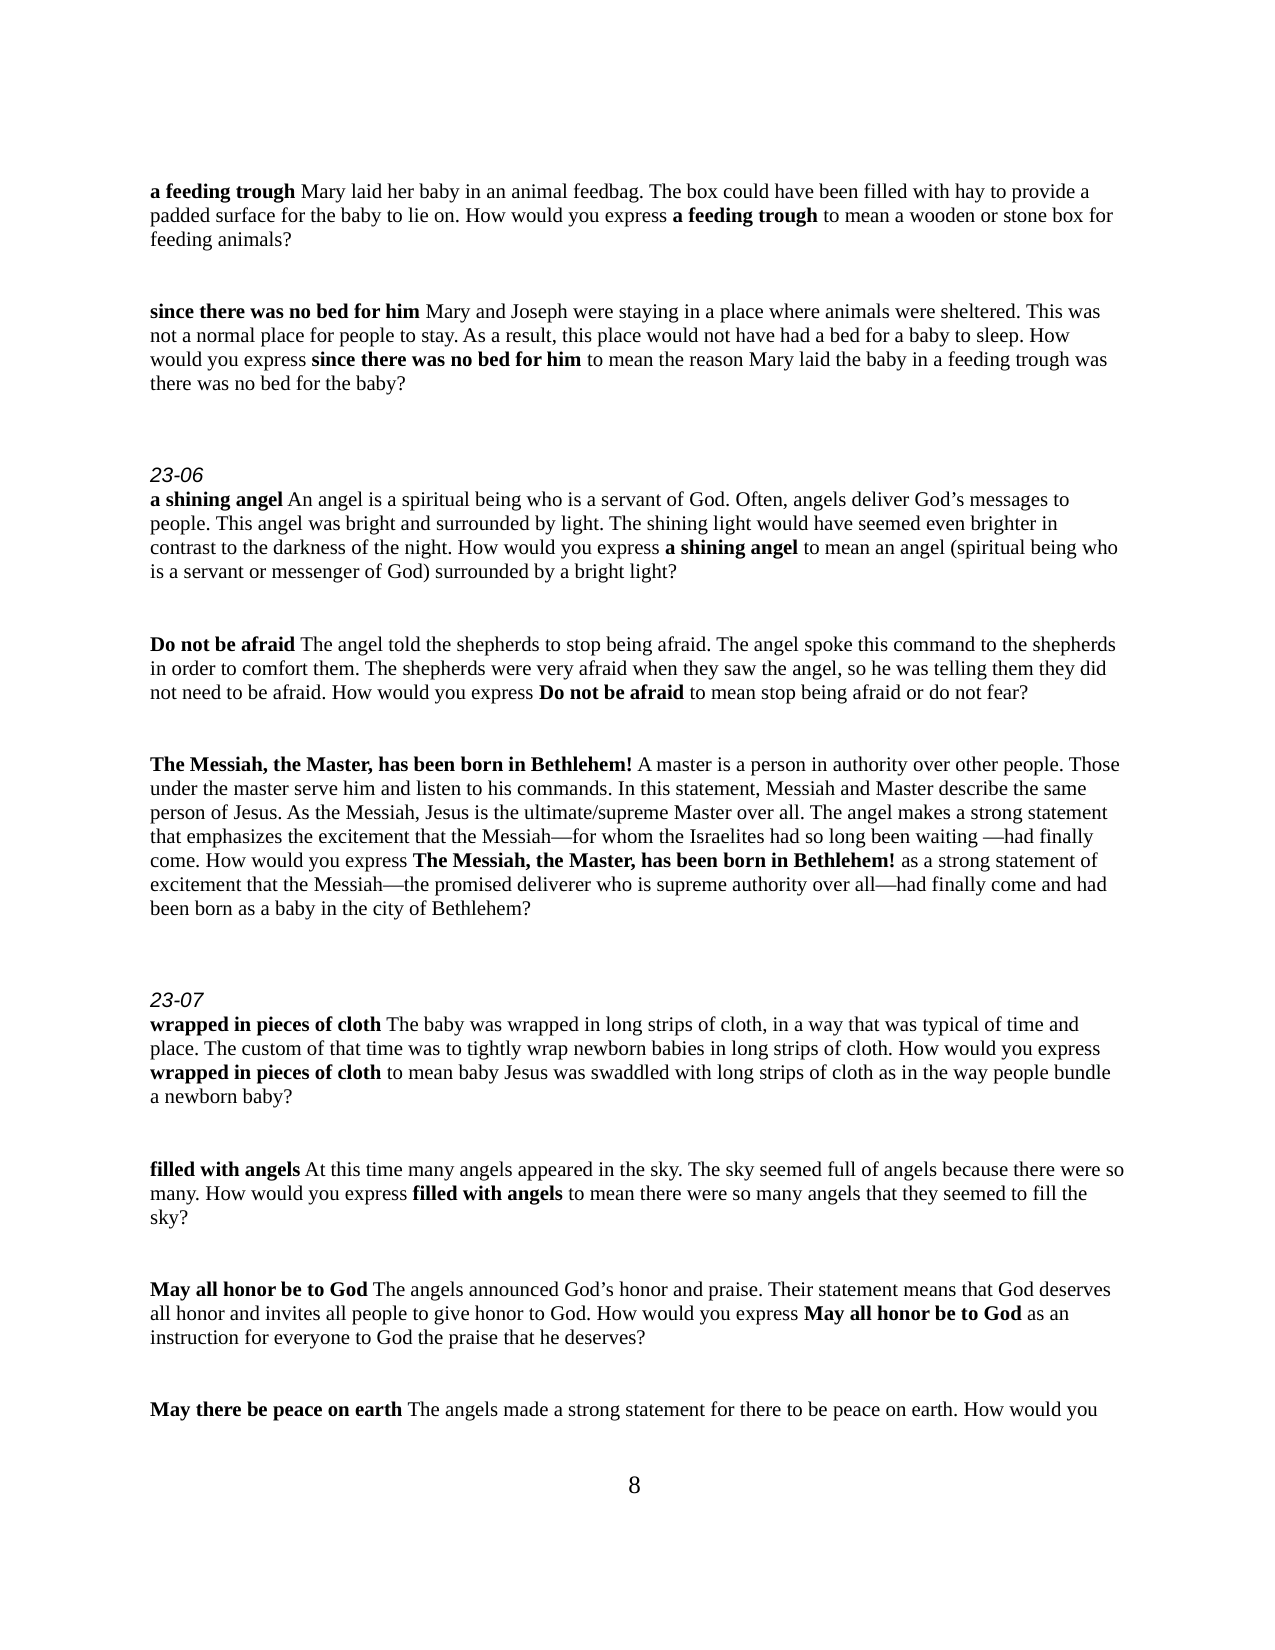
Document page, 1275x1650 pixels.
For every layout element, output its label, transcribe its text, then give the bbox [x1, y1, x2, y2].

text filled with angels At this time many angels appeared in the sky. The sky seemed full of angels because there were so many. How would you express filled with angels to mean there were so many angels that they seemed to fill the sky? [150, 1157, 1125, 1229]
text May all honor be to God The angels announced God’s honor and praise. Their statement means that God deserves all honor and invites all people to give honor to God. How would you express May all honor be to God as an instruction for everyone to God the praise that he deserves? [150, 1277, 1125, 1349]
subtitle 23-06 [150, 463, 1125, 487]
text The Messiah, the Master, has been born in Bethlehem! A master is a person in authority over other people. Those under the master serve him and listen to his commands. In this statement, Messiah and Master describe the same person of Jesus. As the Messiah, Jesus is the ultimate/supreme Master over all. The angel makes a strong statement that emphasizes the excitement that the Messiah—for whom the Israelites had so long been waiting —had finally come. How would you express The Messiah, the Master, has been born in Bethlehem! as a strong statement of excitement that the Messiah—the promised deliverer who is supreme authority over all—had finally come and had been born as a baby in the city of Bethlehem? [150, 752, 1125, 920]
text a shining angel An angel is a spiritual being who is a servant of God. Often, angels deliver God’s messages to people. This angel was bright and surrounded by light. The shining light would have seemed even brighter in contrast to the darkness of the night. How would you express a shining angel to mean an angel (spiritual being who is a servant or messenger of God) surrounded by a bright light? [150, 487, 1125, 583]
subtitle 23-07 [150, 988, 1125, 1012]
text wrapped in pieces of cloth The baby was wrapped in long strips of cloth, in a way that was typical of time and place. The custom of that time was to tightly wrap newborn babies in long strips of cloth. How would you express wrapped in pieces of cloth to mean baby Jesus was swaddled with long strips of cloth as in the way people bundle a newborn baby? [150, 1012, 1125, 1108]
text Do not be afraid The angel told the shepherds to stop being afraid. The angel spoke this command to the shepherds in order to comfort them. The shepherds were very afraid when they saw the angel, so he was telling them they did not need to be afraid. How would you express Do not be afraid to mean stop being afraid or do not fear? [150, 632, 1125, 704]
text since there was no bed for him Mary and Joseph were staying in a place where animals were sheltered. This was not a normal place for people to stay. As a result, this place would not have had a bed for a baby to sleep. How would you express since there was no bed for him to mean the reason Mary laid the baby in a feeding trough was there was no bed for the baby? [150, 299, 1125, 395]
text May there be peace on earth The angels made a strong statement for there to be peace on earth. How would you [150, 1397, 1125, 1421]
text a feeding trough Mary laid her baby in an animal feedbag. The box could have been filled with hay to provide a padded surface for the baby to lie on. How would you express a feeding trough to mean a wooden or stone box for feeding animals? [150, 179, 1125, 251]
